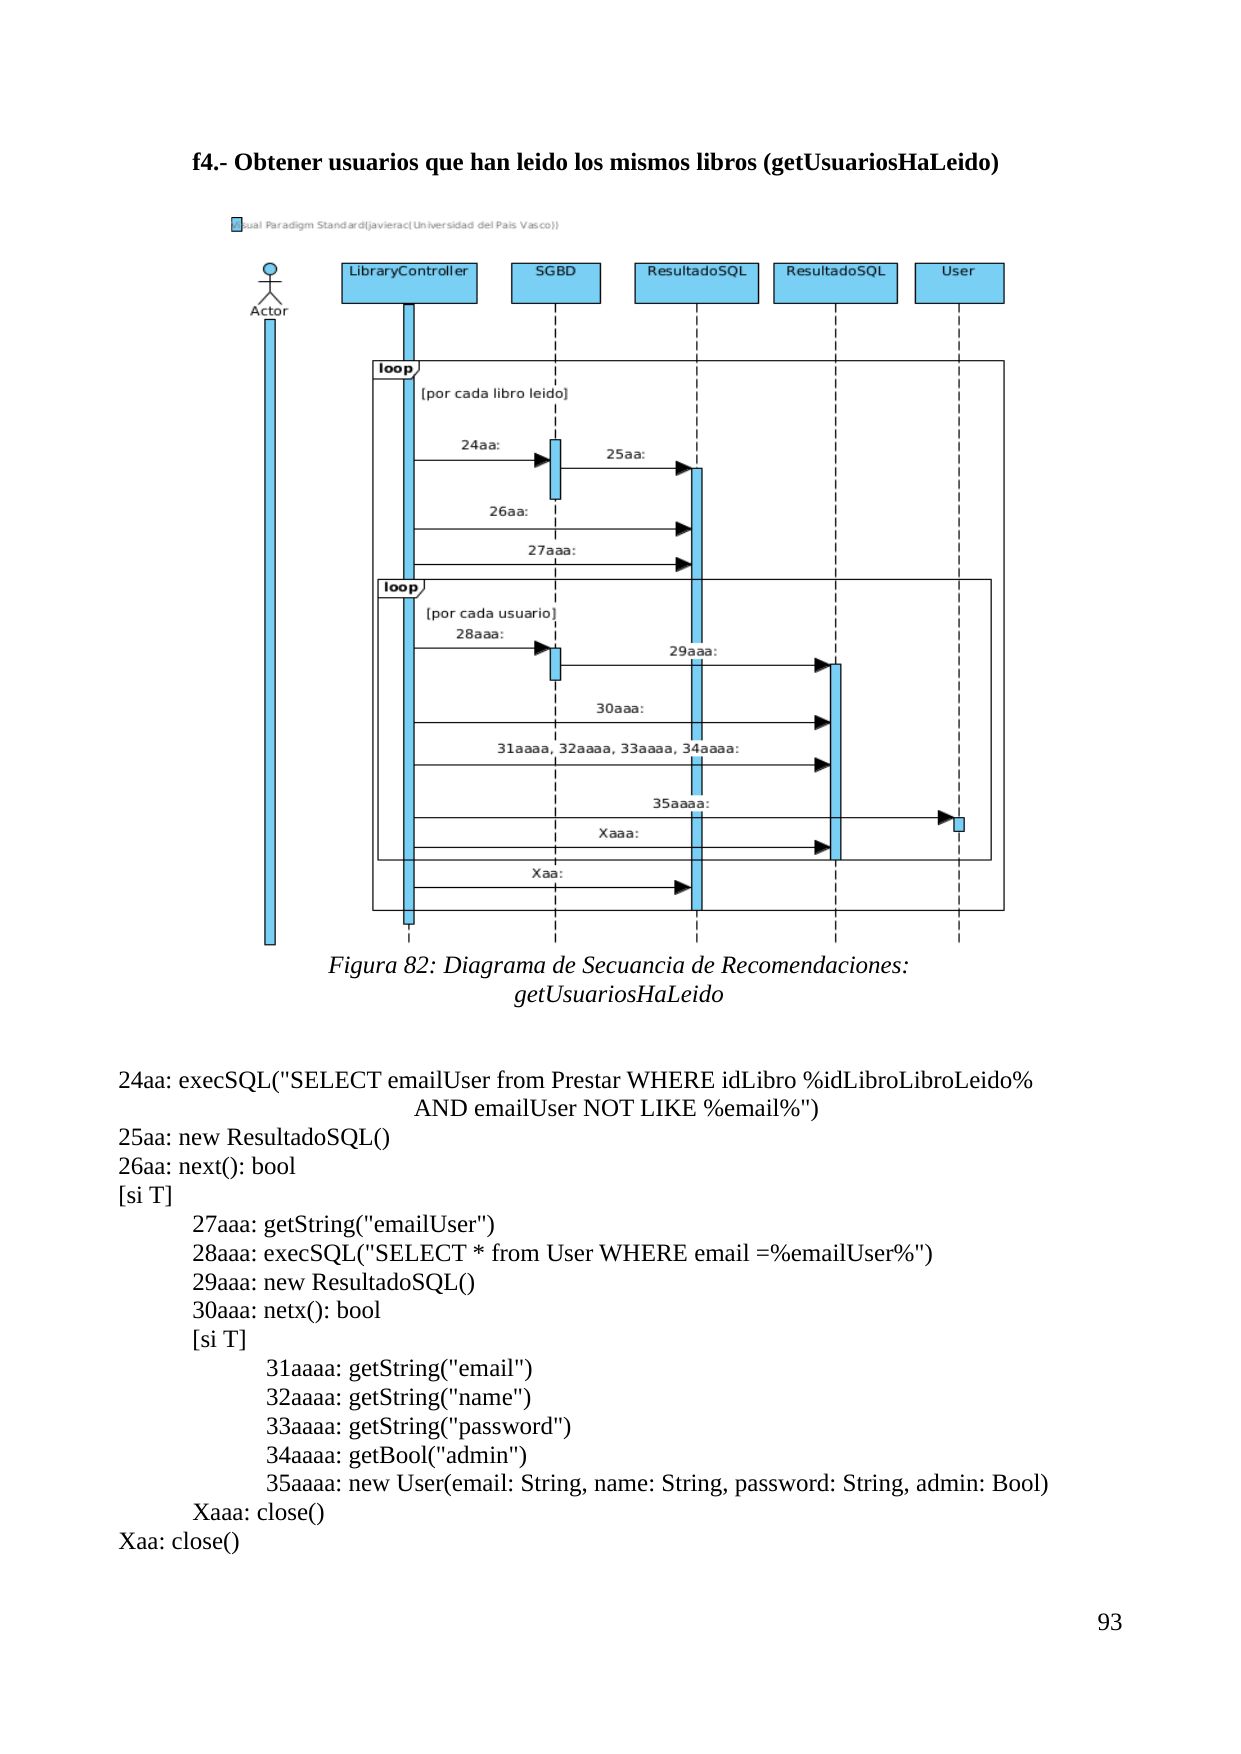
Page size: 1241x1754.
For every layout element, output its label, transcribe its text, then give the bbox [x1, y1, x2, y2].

subtitle 35aaaa: new User(email: String, name: String, password: String, admin: Bool) [118, 1469, 1122, 1498]
subtitle f4.- Obtener usuarios que han leido los mismos libros (getUsuariosHaLeido) [118, 147, 1122, 176]
subtitle [si T] [118, 1180, 1122, 1209]
subtitle 27aaa: getString("emailUser") [118, 1209, 1122, 1238]
picture [231, 217, 1009, 950]
subtitle 26aa: next(): bool [118, 1152, 1122, 1180]
subtitle Xaa: close() [118, 1527, 1122, 1555]
subtitle 24aa: execSQL("SELECT emailUser from Prestar WHERE idLibro %idLibroLibroLeido% AND emailUser NOT LIKE %email%") [118, 1065, 1122, 1123]
subtitle [si T] [118, 1325, 1122, 1353]
subtitle 31aaaa: getString("email") [118, 1353, 1122, 1382]
subtitle 25aa: new ResultadoSQL() [118, 1123, 1122, 1151]
subtitle 30aaa: netx(): bool [118, 1296, 1122, 1324]
subtitle 28aaa: execSQL("SELECT * from User WHERE email =%emailUser%") [118, 1238, 1122, 1267]
subtitle Xaaa: close() [118, 1498, 1122, 1527]
subtitle 34aaaa: getBool("admin") [118, 1440, 1122, 1469]
subtitle 29aaa: new ResultadoSQL() [118, 1267, 1122, 1296]
subtitle 32aaaa: getString("name") [118, 1382, 1122, 1411]
text Figura 82: Diagrama de Secuancia de Recomendaciones: getUsuariosHaLeido [231, 950, 1009, 1007]
subtitle 33aaaa: getString("password") [118, 1411, 1122, 1440]
